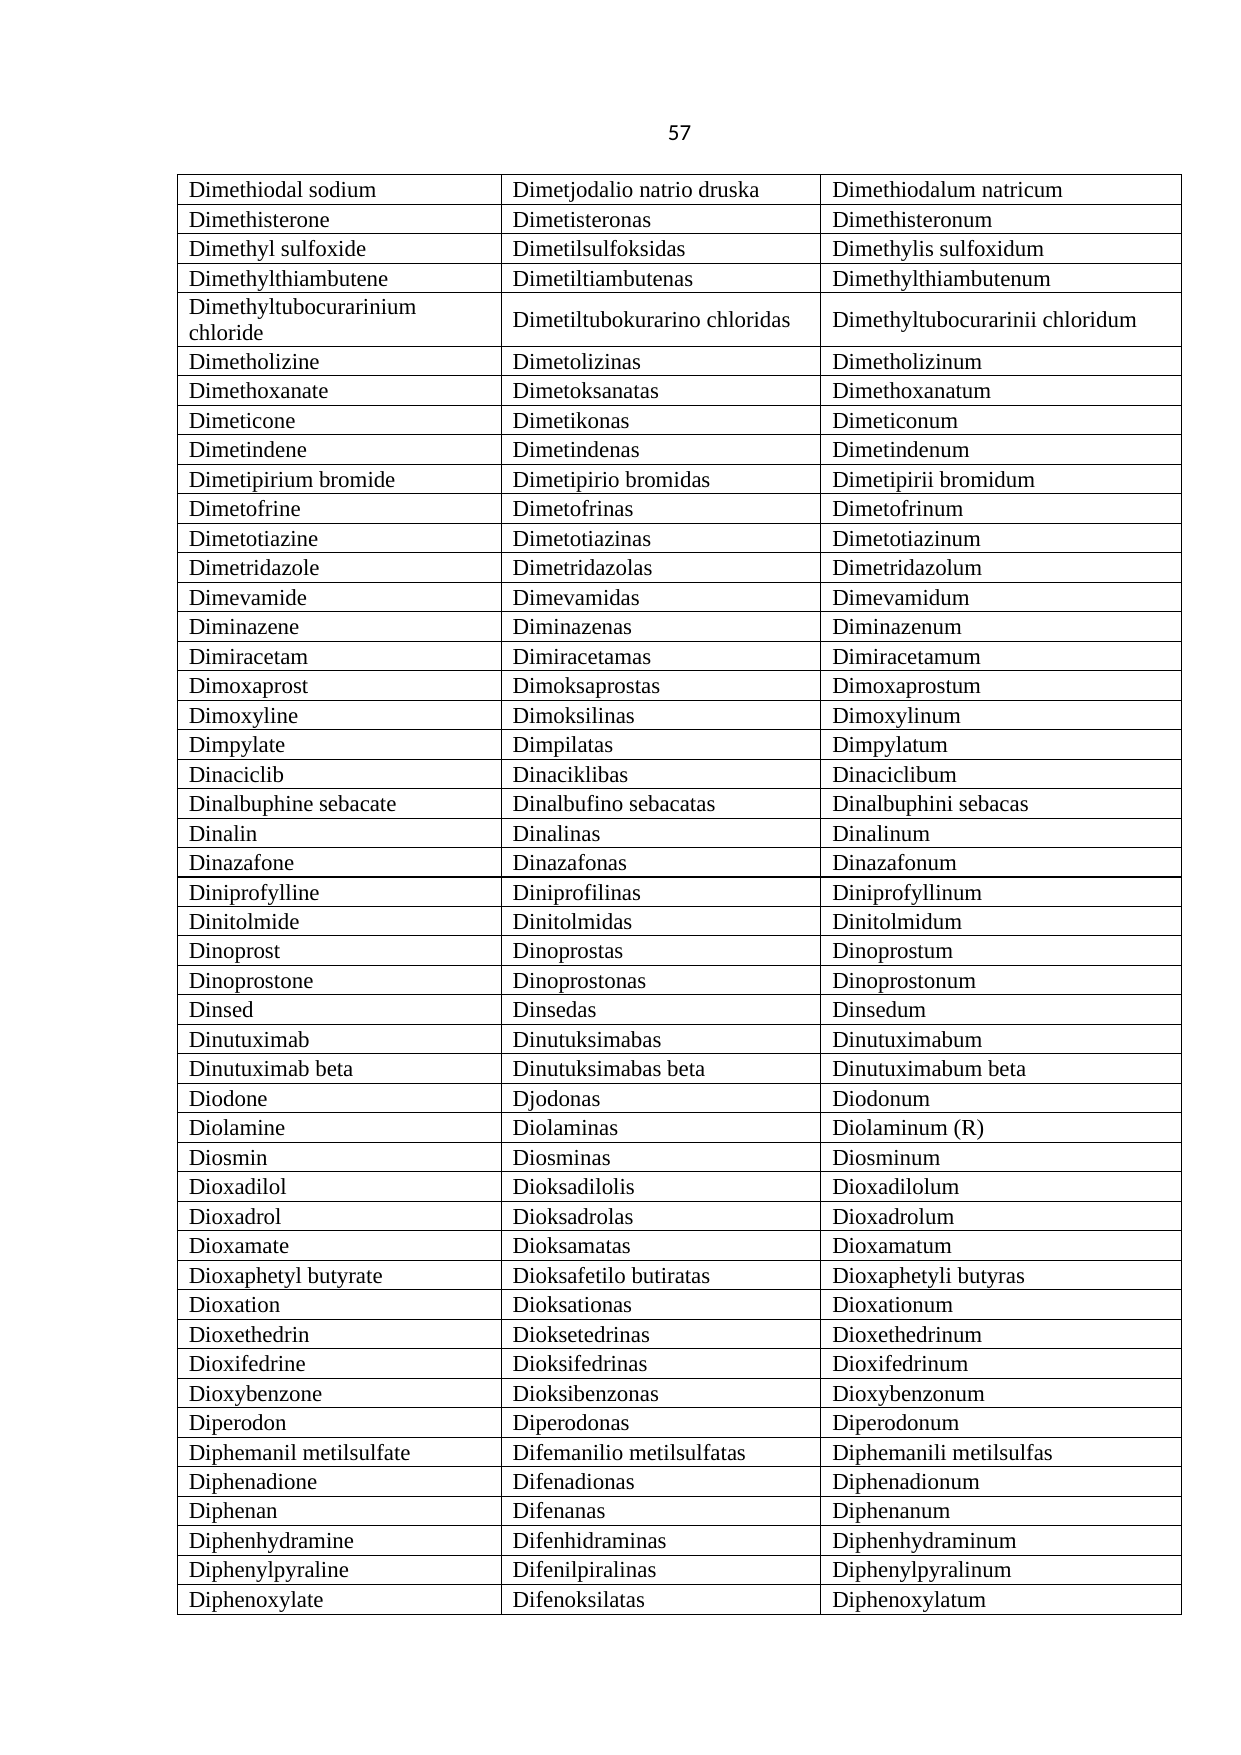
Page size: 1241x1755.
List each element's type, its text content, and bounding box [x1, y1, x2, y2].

table_cell Dimetipirii bromidum [821, 465, 1181, 493]
table_cell Diodone [178, 1084, 501, 1112]
table_cell Dioxation [178, 1290, 501, 1319]
table_cell Dinitolmide [178, 907, 501, 935]
table_cell Dimetridazole [178, 553, 501, 582]
table_cell Dinaciklibas [502, 760, 820, 788]
table_cell Dimetisteronas [502, 205, 820, 233]
table_cell Dimetotiazinum [821, 524, 1181, 552]
table_cell Diosmin [178, 1143, 501, 1171]
table_cell Dimoksaprostas [502, 671, 820, 699]
table_cell Dinutuksimabas beta [502, 1054, 820, 1083]
table_cell Dimoxaprost [178, 671, 501, 699]
table_cell Diphenhydramine [178, 1526, 501, 1554]
table_cell Diphemanili metilsulfas [821, 1438, 1181, 1466]
table_cell Dinaciclibum [821, 760, 1181, 788]
table_cell Dinazafonas [502, 848, 820, 876]
table_cell Dinutuximab [178, 1025, 501, 1053]
table_cell Diphenanum [821, 1497, 1181, 1525]
table_cell Diminazenum [821, 612, 1181, 641]
table_cell Diolaminum (R) [821, 1113, 1181, 1142]
table_cell Dimpylatum [821, 730, 1181, 758]
table_cell Dimethisterone [178, 205, 501, 233]
table_cell Dioksadilolis [502, 1172, 820, 1201]
table_cell Diniprofilinas [502, 878, 820, 906]
table_cell Dimpilatas [502, 730, 820, 758]
table_cell Dinutuximab beta [178, 1054, 501, 1083]
table_cell Djodonas [502, 1084, 820, 1112]
table_cell Dimevamidas [502, 583, 820, 611]
table_cell Dimpylate [178, 730, 501, 758]
table_cell Dioksationas [502, 1290, 820, 1319]
table_cell Dimoxyline [178, 701, 501, 729]
table_cell Difenilpiralinas [502, 1556, 820, 1584]
table_cell Dioxationum [821, 1290, 1181, 1319]
table_cell Diphenylpyralinum [821, 1556, 1181, 1584]
table_cell Dinoprost [178, 936, 501, 965]
table_cell Dinoprostonum [821, 966, 1181, 994]
table_cell Dimiracetamum [821, 642, 1181, 670]
table_cell Dioksamatas [502, 1231, 820, 1260]
table_cell Dimetridazolas [502, 553, 820, 582]
table_cell Dinalin [178, 819, 501, 847]
table_cell Diniprofyllinum [821, 878, 1181, 906]
table_cell Diphenylpyraline [178, 1556, 501, 1584]
table_cell Dimetiltiambutenas [502, 264, 820, 292]
table_cell Dimevamidum [821, 583, 1181, 611]
table_cell Dimevamide [178, 583, 501, 611]
table_cell Dimetipirio bromidas [502, 465, 820, 493]
table_cell Dioxifedrinum [821, 1349, 1181, 1378]
table_cell Dimetindenum [821, 435, 1181, 464]
table_cell Dinalbuphine sebacate [178, 789, 501, 817]
table_cell Dimethylthiambutenum [821, 264, 1181, 292]
table_cell Dimiracetamas [502, 642, 820, 670]
table_cell Dioxybenzonum [821, 1379, 1181, 1407]
table_cell Dioxaphetyli butyras [821, 1261, 1181, 1289]
table_cell Dinalinas [502, 819, 820, 847]
table_cell Dimetofrinum [821, 494, 1181, 523]
table_cell Diphenadione [178, 1467, 501, 1496]
table_cell Difenadionas [502, 1467, 820, 1496]
table_cell Dimetolizinas [502, 347, 820, 375]
table_cell Diphenan [178, 1497, 501, 1525]
table_cell Dimetotiazine [178, 524, 501, 552]
table_cell Diperodonas [502, 1408, 820, 1437]
table_cell Dinsedum [821, 995, 1181, 1024]
table_cell Dimetikonas [502, 406, 820, 434]
table_cell Dimethoxanate [178, 376, 501, 405]
table_cell Dioxybenzone [178, 1379, 501, 1407]
table_cell Dimethiodal sodium [178, 175, 501, 204]
table_cell Dimetholizinum [821, 347, 1181, 375]
table_cell Dinsed [178, 995, 501, 1024]
table_cell Diphenoxylatum [821, 1585, 1181, 1613]
table_cell Dinazafonum [821, 848, 1181, 876]
table_cell Dimetiltubokurarino chloridas [502, 293, 820, 346]
table_cell Diperodon [178, 1408, 501, 1437]
table_cell Dinoprostonas [502, 966, 820, 994]
table_cell Difenanas [502, 1497, 820, 1525]
table_cell Diphenadionum [821, 1467, 1181, 1496]
table_cell Dinsedas [502, 995, 820, 1024]
table_cell Difemanilio metilsulfatas [502, 1438, 820, 1466]
table_cell Dimetjodalio natrio druska [502, 175, 820, 204]
table_cell Dimetridazolum [821, 553, 1181, 582]
table_cell Dinitolmidum [821, 907, 1181, 935]
table_cell Diminazenas [502, 612, 820, 641]
table_cell Dimetilsulfoksidas [502, 234, 820, 263]
table_cell Dioksetedrinas [502, 1320, 820, 1348]
table_cell Dioxamatum [821, 1231, 1181, 1260]
table_cell Diosminum [821, 1143, 1181, 1171]
table_cell Dimetindenas [502, 435, 820, 464]
table_cell Dinitolmidas [502, 907, 820, 935]
table_cell Dioxethedrinum [821, 1320, 1181, 1348]
table_cell Dimoxylinum [821, 701, 1181, 729]
table_cell Dioxadilol [178, 1172, 501, 1201]
table_cell Dioxaphetyl butyrate [178, 1261, 501, 1289]
table_cell Dimetholizine [178, 347, 501, 375]
table_cell Diniprofylline [178, 878, 501, 906]
table_cell Dinutuximabum [821, 1025, 1181, 1053]
table_cell Dinoprostone [178, 966, 501, 994]
table_cell Difenhidraminas [502, 1526, 820, 1554]
table_cell Dioksafetilo butiratas [502, 1261, 820, 1289]
table_cell Diminazene [178, 612, 501, 641]
table_cell Dioksifedrinas [502, 1349, 820, 1378]
table_cell Dinazafone [178, 848, 501, 876]
table_cell Dimethyltubocurarinii chloridum [821, 293, 1181, 346]
table_cell Diperodonum [821, 1408, 1181, 1437]
table_cell Dimeticone [178, 406, 501, 434]
table_cell Dinalbufino sebacatas [502, 789, 820, 817]
table_cell Diphemanil metilsulfate [178, 1438, 501, 1466]
table_cell Dimiracetam [178, 642, 501, 670]
table_cell Dioxethedrin [178, 1320, 501, 1348]
table_cell Dimethoxanatum [821, 376, 1181, 405]
table_cell Dimethiodalum natricum [821, 175, 1181, 204]
table_cell Dimethylis sulfoxidum [821, 234, 1181, 263]
table_cell Dinalbuphini sebacas [821, 789, 1181, 817]
table_cell Dimetoksanatas [502, 376, 820, 405]
table_cell Diphenhydraminum [821, 1526, 1181, 1554]
table_cell Dimetofrine [178, 494, 501, 523]
table_cell Dioxamate [178, 1231, 501, 1260]
table_cell Dimetofrinas [502, 494, 820, 523]
table_cell Dimoksilinas [502, 701, 820, 729]
table_cell Dinoprostum [821, 936, 1181, 965]
table_cell Dimethyl sulfoxide [178, 234, 501, 263]
table_cell Diphenoxylate [178, 1585, 501, 1613]
table_cell Diodonum [821, 1084, 1181, 1112]
table_cell Dinoprostas [502, 936, 820, 965]
table_cell Dimetotiazinas [502, 524, 820, 552]
table_cell Dinutuksimabas [502, 1025, 820, 1053]
table_cell Dinaciclib [178, 760, 501, 788]
table_cell Diolaminas [502, 1113, 820, 1142]
table_cell Dimethyltubocurarinium chloride [178, 293, 501, 346]
table_cell Dioxadilolum [821, 1172, 1181, 1201]
table_cell Dioxadrolum [821, 1202, 1181, 1230]
table_cell Dioxadrol [178, 1202, 501, 1230]
table_cell Dimoxaprostum [821, 671, 1181, 699]
table_cell Diolamine [178, 1113, 501, 1142]
table_cell Dioxifedrine [178, 1349, 501, 1378]
table_cell Dinalinum [821, 819, 1181, 847]
table_cell Dimethisteronum [821, 205, 1181, 233]
table_cell Dioksadrolas [502, 1202, 820, 1230]
table_cell Dimetipirium bromide [178, 465, 501, 493]
table_cell Dinutuximabum beta [821, 1054, 1181, 1083]
table_cell Dimeticonum [821, 406, 1181, 434]
table_cell Difenoksilatas [502, 1585, 820, 1613]
table_cell Dimethylthiambutene [178, 264, 501, 292]
table_cell Dioksibenzonas [502, 1379, 820, 1407]
table_cell Diosminas [502, 1143, 820, 1171]
table_cell Dimetindene [178, 435, 501, 464]
